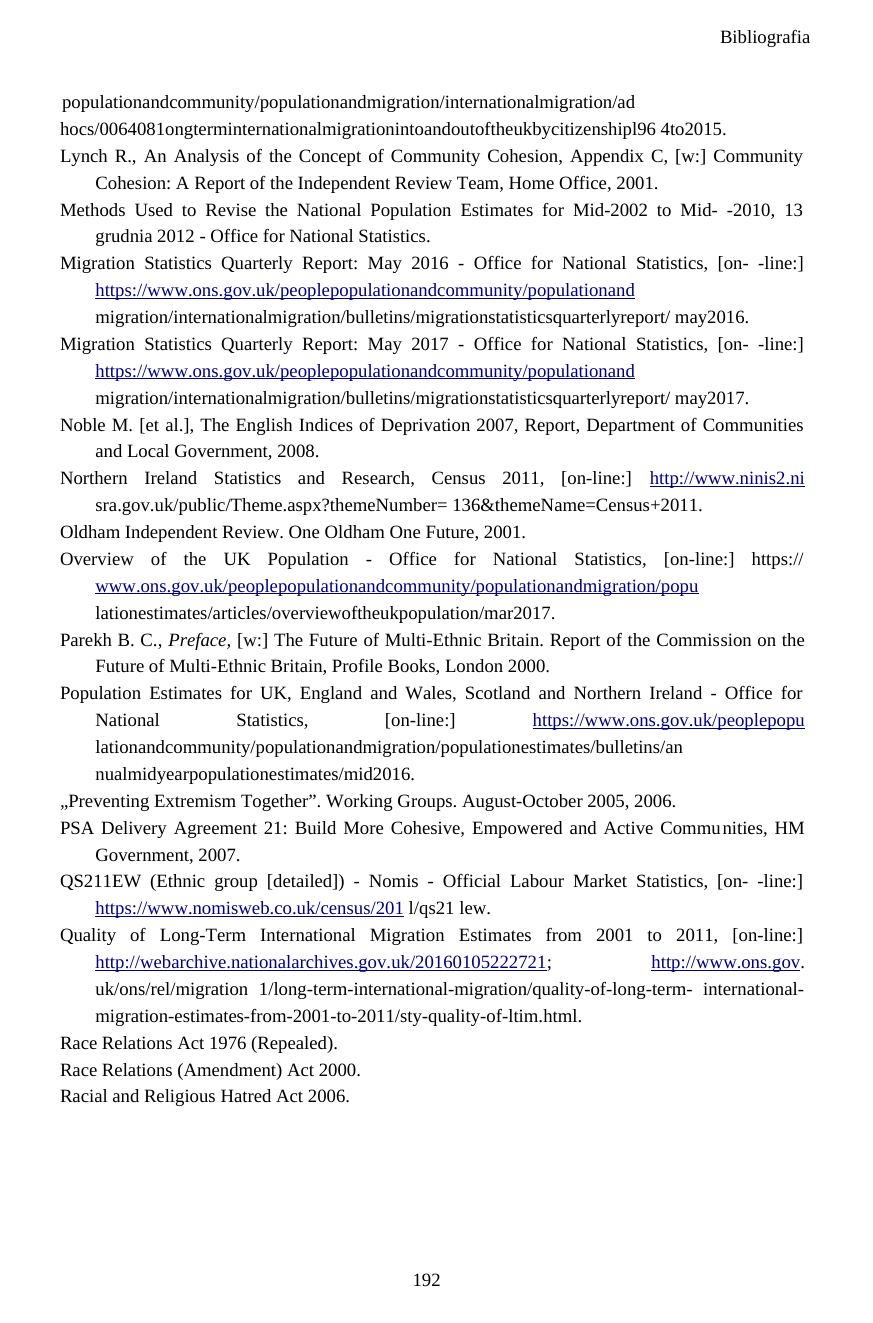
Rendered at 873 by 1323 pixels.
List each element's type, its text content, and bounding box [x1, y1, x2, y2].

text Oldham Independent Review. One Oldham One Future, 2001. [60, 521, 805, 543]
text Lynch R., An Analysis of the Concept of Community Cohesion, Appendix C, [w:] Community Cohesion: A Report of the Independent Review Team, Home Office, 2001. [60, 145, 805, 193]
text Racial and Religious Hatred Act 2006. [60, 1085, 805, 1107]
text Quality of Long-Term International Migration Estimates from 2001 to 2011, [on-line:] http://webarchive.nationalarchives.gov.uk/20160105222721; http://www.ons.gov. uk/ons/rel/migration 1/long-term-international-migration/quality-of-long-term- international-migration-estimates-from-2001-to-2011/sty-quality-of-ltim.html. [60, 924, 805, 1026]
text Race Relations (Amendment) Act 2000. [60, 1058, 805, 1080]
text Parekh B. C., Preface, [w:] The Future of Multi-Ethnic Britain. Report of the Commis­sion on the Future of Multi-Ethnic Britain, Profile Books, London 2000. [60, 628, 805, 677]
text Overview of the UK Population - Office for National Statistics, [on-line:] https:// www.ons.gov.uk/peoplepopulationandcommunity/populationandmigration/popu lationestimates/articles/overviewoftheukpopulation/mar2017. [60, 548, 805, 623]
text Northern Ireland Statistics and Research, Census 2011, [on-line:] http://www.ninis2.ni sra.gov.uk/public/Theme.aspx?themeNumber= 136&themeName=Census+2011. [60, 467, 805, 516]
text populationandcommunity/populationandmigration/internationalmigration/ad hocs/0064081ongterminternationalmigrationintoandoutoftheukbycitizenshipl96 4to2015. [60, 91, 805, 139]
text Methods Used to Revise the National Population Estimates for Mid-2002 to Mid- -2010, 13 grudnia 2012 - Office for National Statistics. [60, 198, 805, 247]
text Noble M. [et al.], The English Indices of Deprivation 2007, Report, Department of Communities and Local Government, 2008. [60, 413, 805, 462]
text PSA Delivery Agreement 21: Build More Cohesive, Empowered and Active Commu­nities, HM Government, 2007. [60, 817, 805, 865]
text 192 [412, 1268, 448, 1290]
text Bibliografia [720, 26, 818, 47]
text Migration Statistics Quarterly Report: May 2017 - Office for National Statistics, [on- -line:] https://www.ons.gov.uk/peoplepopulationandcommunity/populationand migration/internationalmigration/bulletins/migrationstatisticsquarterlyreport/ may2017. [60, 333, 805, 408]
text QS211EW (Ethnic group [detailed]) - Nomis - Official Labour Market Statistics, [on- -line:] https://www.nomisweb.co.uk/census/201 l/qs21 lew. [60, 870, 805, 919]
text Migration Statistics Quarterly Report: May 2016 - Office for National Statistics, [on- -line:] https://www.ons.gov.uk/peoplepopulationandcommunity/populationand migration/internationalmigration/bulletins/migrationstatisticsquarterlyreport/ may2016. [60, 252, 805, 328]
text Race Relations Act 1976 (Repealed). [60, 1032, 805, 1053]
text „Preventing Extremism Together”. Working Groups. August-October 2005, 2006. [60, 790, 805, 811]
text Population Estimates for UK, England and Wales, Scotland and Northern Ireland - Office for National Statistics, [on-line:] https://www.ons.gov.uk/peoplepopu lationandcommunity/populationandmigration/populationestimates/bulletins/an nualmidyearpopulationestimates/mid2016. [60, 682, 805, 784]
